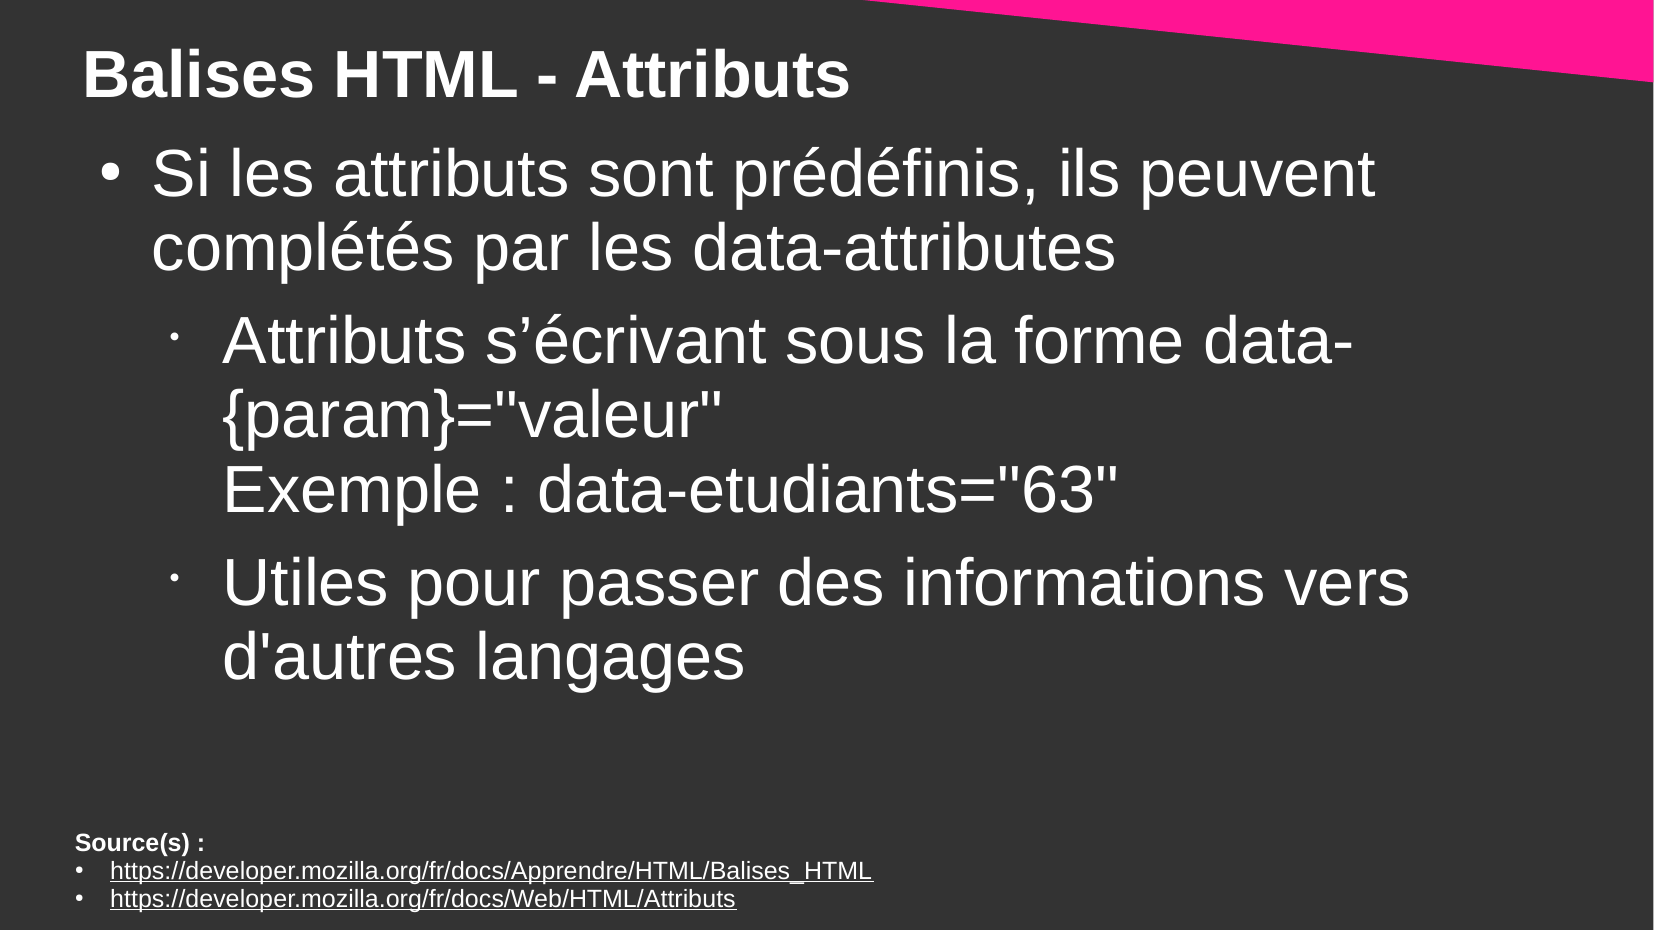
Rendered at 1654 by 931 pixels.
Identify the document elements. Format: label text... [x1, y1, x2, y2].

title Balises HTML - Attributs [82, 37, 945, 114]
list Si les attributs sont prédéfinis, ils peuvent complétés par les data-attributes Attributs s’écrivant sous la forme data-{param}="valeur" Exemple : data-etudiants="63" Utiles pour passer des informations vers d'autres langages [80, 135, 1571, 788]
text_box [862, 0, 1654, 83]
text_box Source(s) : https://developer.mozilla.org/fr/docs/Apprendre/HTML/Balises_HTML https://developer.mozilla.org/fr/docs/Web/HTML/Attributs [60, 821, 1546, 921]
